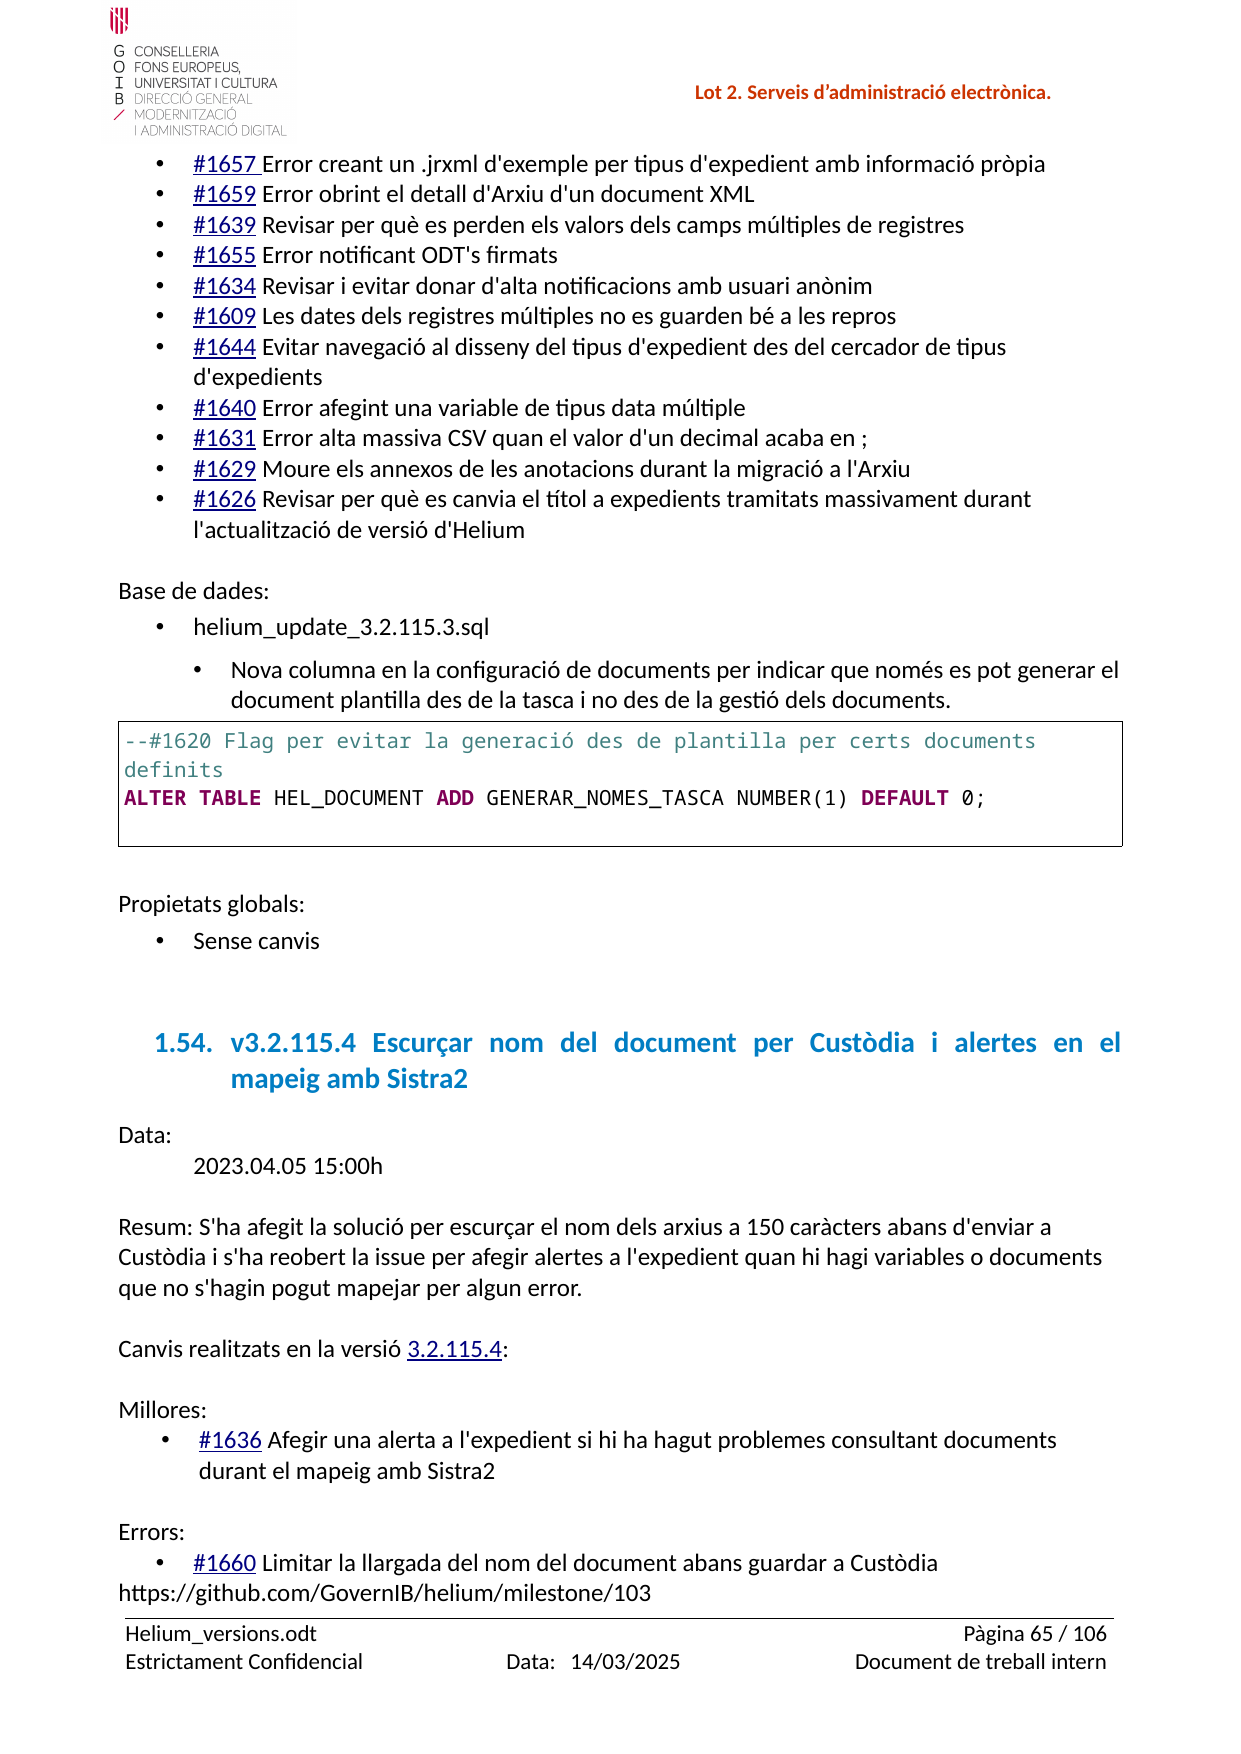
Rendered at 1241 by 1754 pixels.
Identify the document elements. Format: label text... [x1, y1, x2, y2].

subtitle v3.2.115.4 Escurçar nom del document per Custòdia i alertes en el mapeig amb Sistra2 [153, 1024, 1122, 1096]
list #1660 Limitar la llargada del nom del document abans guardar a Custòdia [156, 1547, 1122, 1577]
text Propietats globals: [118, 889, 1122, 919]
list Nova columna en la configuració de documents per indicar que només es pot generar el document plantilla des de la tasca i no des de la gestió dels documents. [193, 654, 1122, 715]
list #1639 Revisar per què es perden els valors dels camps múltiples de registres [156, 209, 1122, 239]
table_header --#1620 Flag per evitar la generació des de plantilla per certs documents definits ALTER TABLE HEL_DOCUMENT ADD GENERAR_NOMES_TASCA NUMBER(1) DEFAULT 0; [119, 722, 1122, 846]
list #1626 Revisar per què es canvia el títol a expedients tramitats massivament durant l'actualització de versió d'Helium [156, 483, 1122, 544]
text Data: [118, 1119, 1122, 1150]
text Millores: [118, 1394, 1122, 1425]
list #1631 Error alta massiva CSV quan el valor d'un decimal acaba en ; [156, 422, 1122, 453]
list #1657 Error creant un .jrxml d'exemple per tipus d'expedient amb informació pròpia [156, 148, 1122, 178]
text Canvis realitzats en la versió 3.2.115.4: [118, 1333, 1122, 1364]
list #1636 Afegir una alerta a l'expedient si hi ha hagut problemes consultant documents durant el mapeig amb Sistra2 [161, 1425, 1122, 1486]
list #1640 Error afegint una variable de tipus data múltiple [156, 392, 1122, 422]
list Sense canvis [156, 925, 1122, 956]
text 2023.04.05 15:00h [118, 1150, 1122, 1181]
list #1655 Error notificant ODT's firmats [156, 239, 1122, 270]
text Errors: [118, 1516, 1122, 1547]
picture [100, 0, 297, 144]
list #1634 Revisar i evitar donar d'alta notificacions amb usuari anònim [156, 270, 1122, 300]
text https://github.com/GovernIB/helium/milestone/103 [118, 1577, 1122, 1608]
list #1609 Les dates dels registres múltiples no es guarden bé a les repros [156, 300, 1122, 331]
list helium_update_3.2.115.3.sql [156, 611, 1122, 642]
list #1659 Error obrint el detall d'Arxiu d'un document XML [156, 178, 1122, 209]
list #1629 Moure els annexos de les anotacions durant la migració a l'Arxiu [156, 453, 1122, 483]
text Resum: S'ha afegit la solució per escurçar el nom dels arxius a 150 caràcters abans d'enviar a Custòdia i s'ha reobert la issue per afegir alertes a l'expedient quan hi hagi variables o documents que no s'hagin pogut mapejar per algun error. [118, 1211, 1122, 1303]
text Base de dades: [118, 575, 1122, 606]
list #1644 Evitar navegació al disseny del tipus d'expedient des del cercador de tipus d'expedients [156, 331, 1122, 392]
